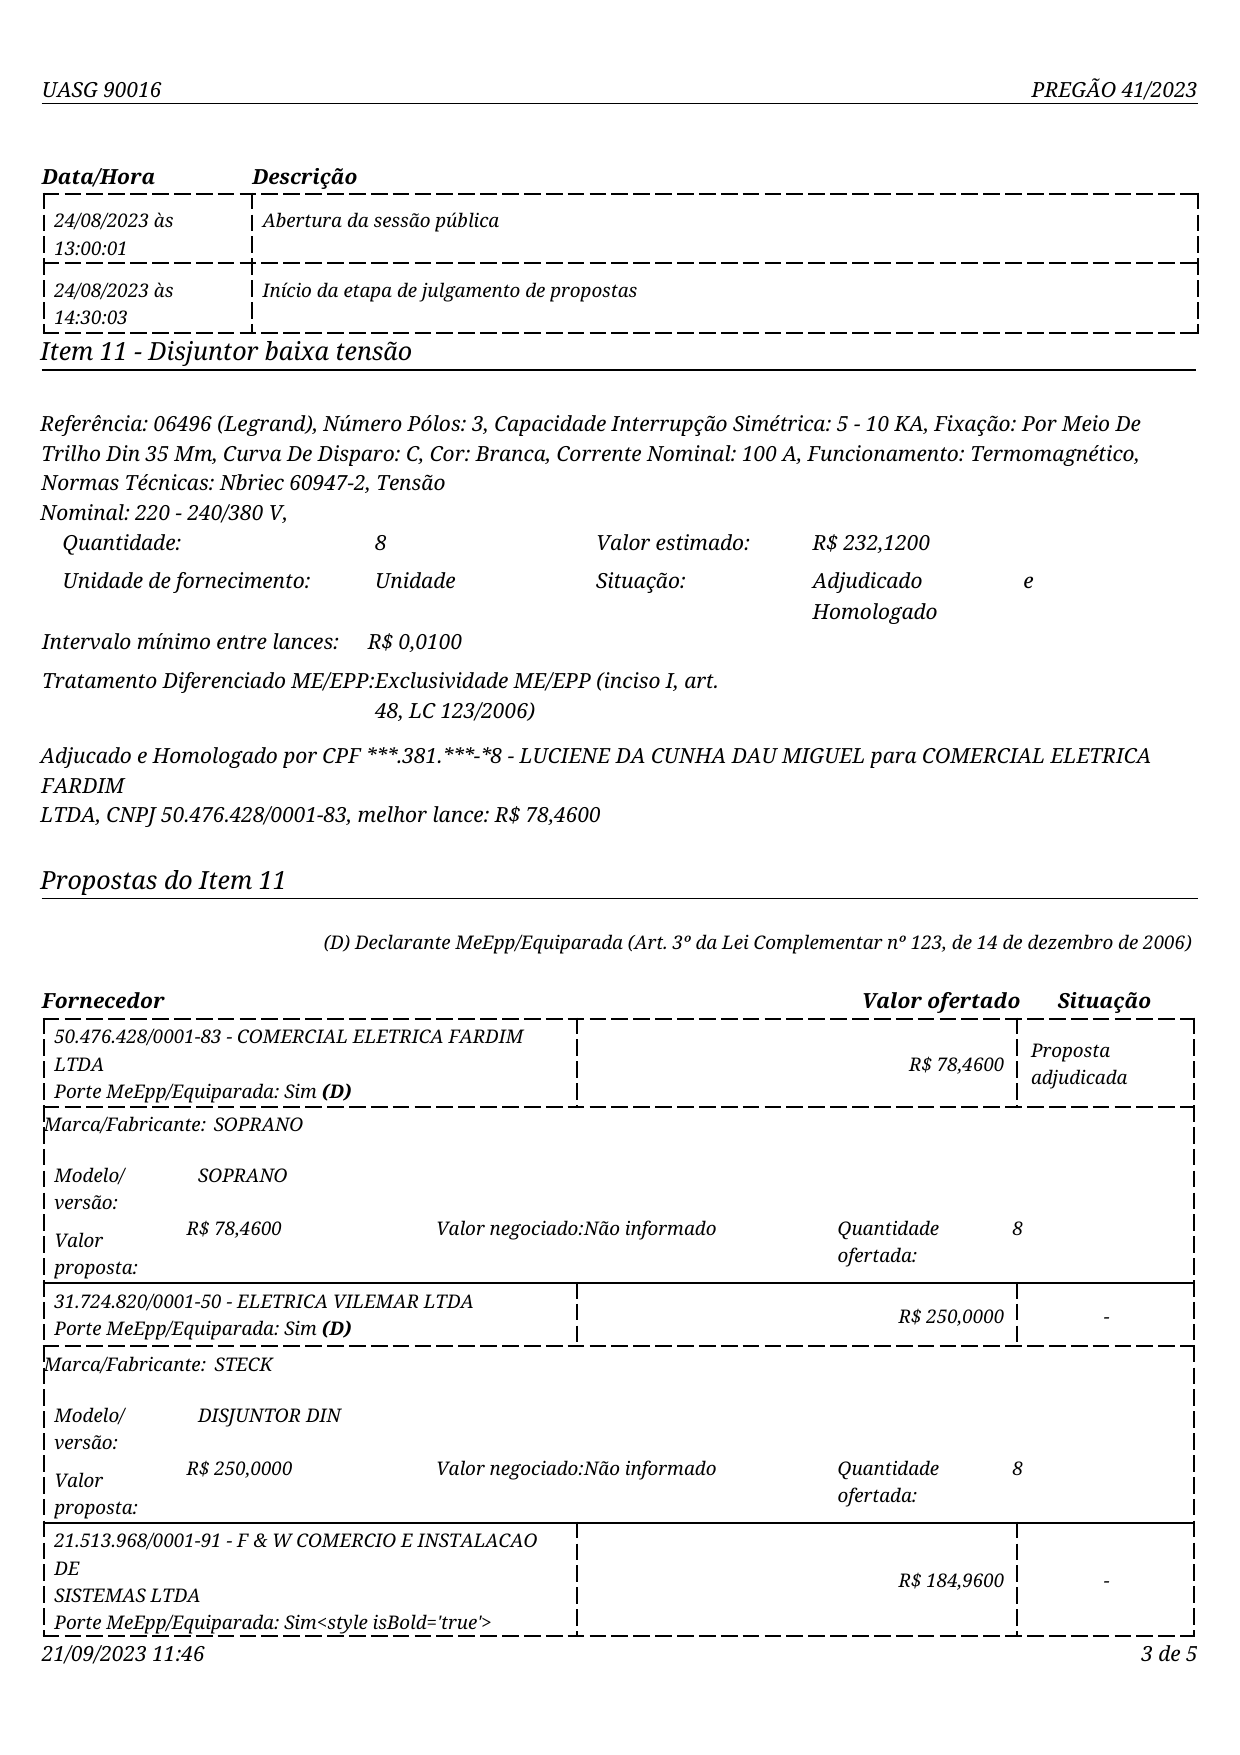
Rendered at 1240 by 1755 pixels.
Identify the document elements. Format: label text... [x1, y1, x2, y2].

table_cell [838, 1398, 1194, 1448]
table_header Proposta adjudicada [1017, 1018, 1194, 1106]
table_cell 21.513.968/0001-91 - F & W COMERCIO E INSTALACAO DE SISTEMAS LTDA Porte MeEpp/Equiparada: Sim<style isBold='true'> [44, 1524, 577, 1635]
table_header R$ 232,1200 Adjudicado e Homologado [813, 528, 1036, 627]
text Item 11 - Disjuntor baixa tensão [40, 334, 1200, 368]
table_cell Início da etapa de julgamento de propostas [252, 262, 1198, 332]
table_header R$ 78,4600 [838, 1018, 1017, 1106]
table_cell 31.724.820/0001-50 - ELETRICA VILEMAR LTDA Porte MeEpp/Equiparada: Sim (D) [44, 1284, 577, 1345]
table_cell [838, 1106, 1194, 1158]
text 48, LC 123/2006) [375, 696, 1200, 724]
text Referência: 06496 (Legrand), Número Pólos: 3, Capacidade Interrupção Simétrica: 5 - 10 KA, Fixação: Por Meio De Trilho Din 35 Mm, Curva De Disparo: C, Cor: Branca, Corrente Nominal: 100 A, Funcionamento: Termomagnético, Normas Técnicas: Nbriec 60947-2, Tensão [40, 409, 1200, 497]
table_cell - [1017, 1284, 1194, 1345]
table_cell 8 [1002, 1209, 1194, 1282]
text Tratamento Diferenciado ME/EPP: Exclusividade ME/EPP (inciso I, art. [42, 666, 1200, 695]
table_cell Modelo/versão: Valor proposta: [44, 1398, 186, 1522]
table_cell R$ 250,0000 [838, 1284, 1017, 1345]
table_cell DISJUNTOR DIN [186, 1398, 837, 1448]
text Adjucado e Homologado por CPF ***.381.***-*8 - LUCIENE DA CUNHA DAU MIGUEL para COMERCIAL ELETRICA FARDIM [40, 741, 1200, 799]
text Propostas do Item 11 [40, 862, 1200, 896]
table_cell R$ 184,9600 [838, 1524, 1017, 1635]
table_cell Marca/Fabricante: SOPRANO [44, 1106, 837, 1158]
table_header Abertura da sessão pública [252, 193, 1198, 262]
table_header 50.476.428/0001-83 - COMERCIAL ELETRICA FARDIM LTDA Porte MeEpp/Equiparada: Sim (D) [44, 1018, 577, 1106]
table_header Quantidade: Unidade de fornecimento: [63, 528, 375, 627]
table_cell 8 [1002, 1449, 1194, 1522]
text Nominal: 220 - 240/380 V, [40, 498, 1200, 527]
table_cell Quantidade ofertada: [838, 1209, 1002, 1282]
table_cell 24/08/2023 às 14:30:03 [44, 262, 252, 332]
text LTDA, CNPJ 50.476.428/0001-83, melhor lance: R$ 78,4600 [40, 801, 1200, 829]
table_cell - [1017, 1524, 1194, 1635]
text (D) Declarante MeEpp/Equiparada (Art. 3º da Lei Complementar nº 123, de 14 de dezembro de 2006) [42, 929, 1194, 955]
table_header 24/08/2023 às 13:00:01 [44, 193, 252, 262]
table_header Valor estimado: Situação: [596, 528, 812, 627]
table_cell SOPRANO [186, 1158, 837, 1209]
table_cell R$ 78,4600 Valor negociado: Não informado [186, 1209, 837, 1282]
table_cell [838, 1158, 1194, 1209]
table_header [577, 1018, 837, 1106]
table_cell Quantidade ofertada: [838, 1449, 1002, 1522]
table_cell [577, 1284, 837, 1345]
table_header 8 Unidade [375, 528, 596, 627]
text Intervalo mínimo entre lances: R$ 0,0100 [42, 627, 1200, 655]
table_cell Marca/Fabricante: STECK [44, 1345, 837, 1398]
table_cell R$ 250,0000 Valor negociado: Não informado [186, 1449, 837, 1522]
table_cell [838, 1345, 1194, 1398]
text Fornecedor Valor ofertado Situação [42, 987, 1200, 1015]
table_cell Modelo/versão: Valor proposta: [44, 1158, 186, 1282]
text Data/Hora Descrição [42, 162, 1200, 190]
table_cell [577, 1524, 837, 1635]
